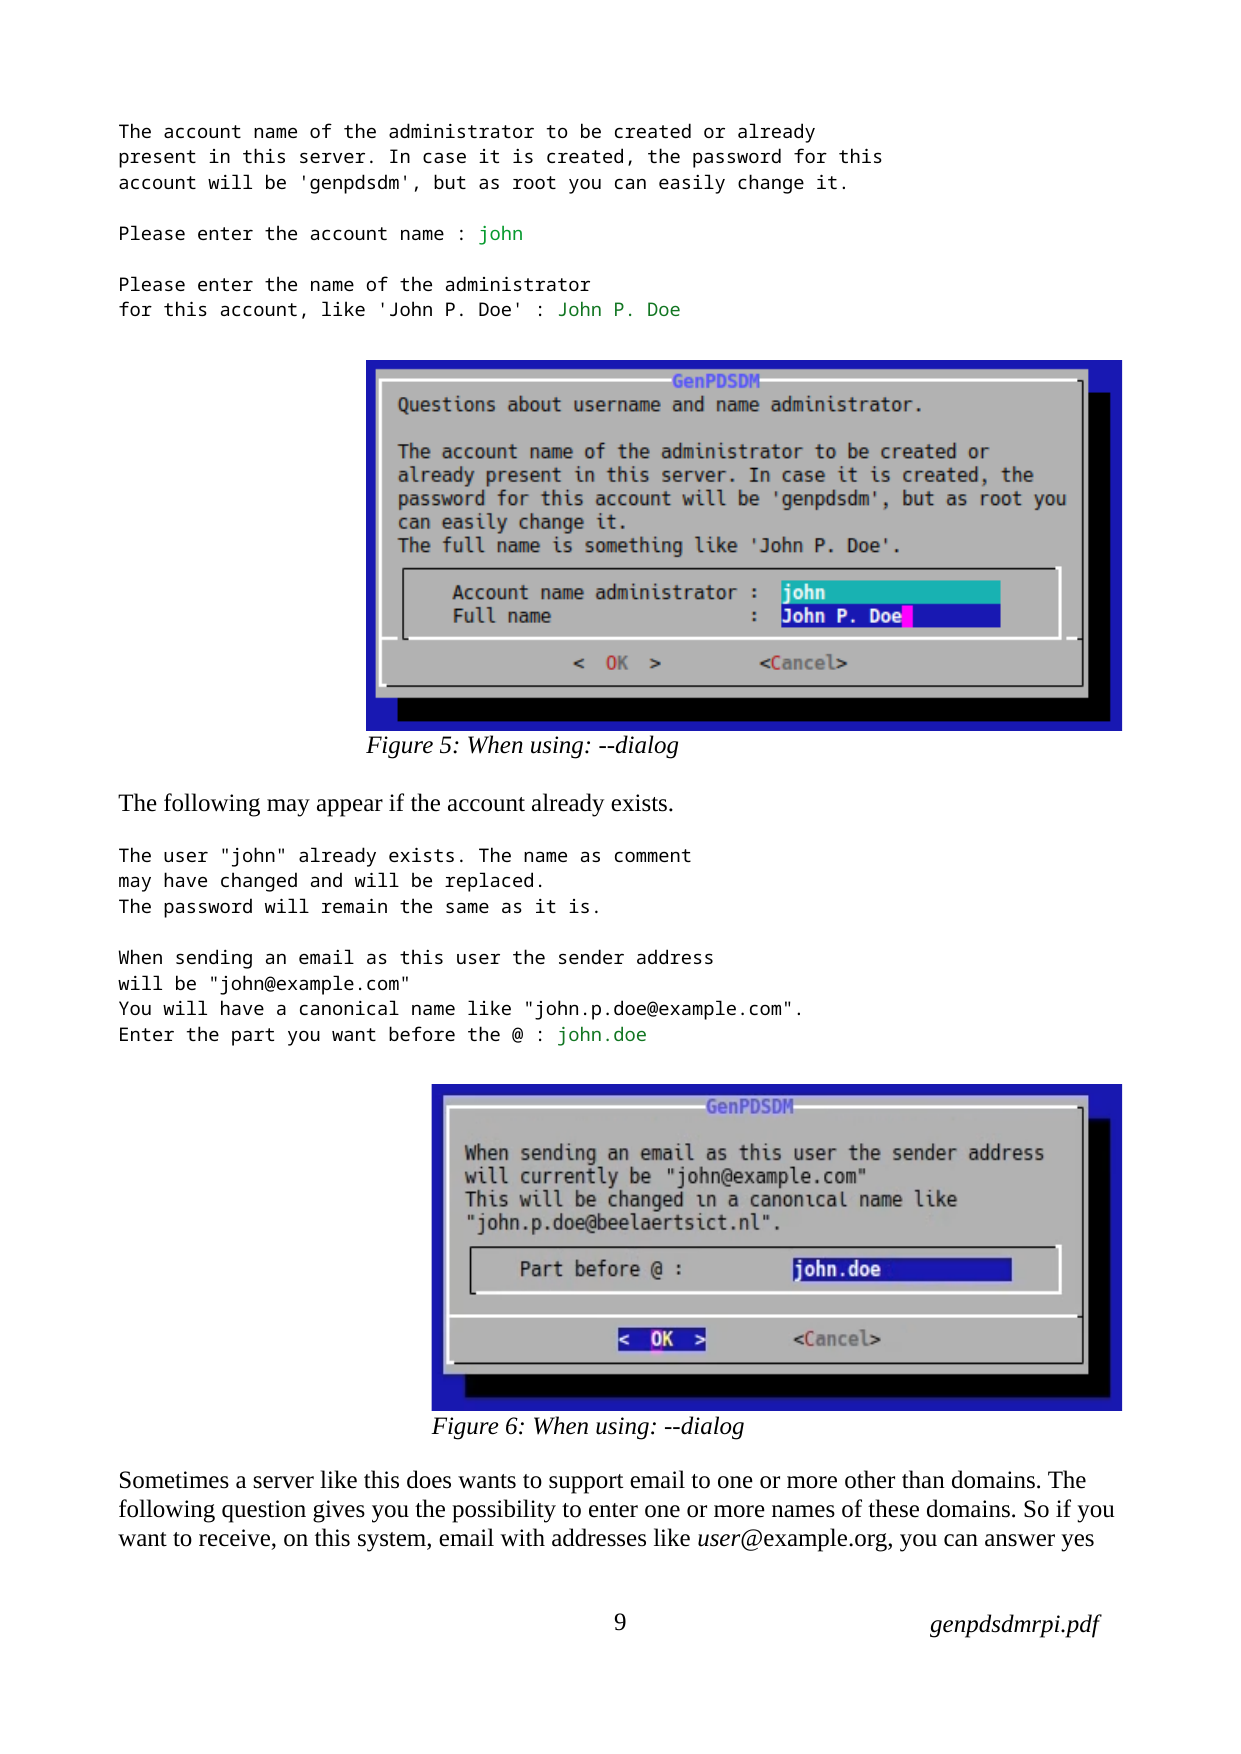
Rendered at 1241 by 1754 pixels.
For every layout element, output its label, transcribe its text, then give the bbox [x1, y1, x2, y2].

picture [366, 360, 1123, 731]
text When sending an email as this user the sender address [118, 944, 1122, 970]
text may have changed and will be replaced. [118, 868, 1122, 893]
text The user "john" already exists. The name as comment [118, 842, 1122, 868]
text for this account, like 'John P. Doe' : John P. Doe [118, 297, 1122, 322]
text You will have a canonical name like "john.p.doe@example.com". [118, 995, 1122, 1021]
text account will be 'genpdsdm', but as root you can easily change it. [118, 169, 1122, 195]
text The account name of the administrator to be created or already [118, 118, 1122, 144]
text present in this server. In case it is created, the password for this [118, 144, 1122, 169]
text Enter the part you want before the @ : john.doe [118, 1021, 1122, 1046]
picture [431, 1084, 1123, 1411]
text Sometimes a server like this does wants to support email to one or more other than domains. The following question gives you the possibility to enter one or more names of these domains. So if you want to receive, on this system, email with addresses like user@example.org, you can answer yes [118, 1465, 1122, 1552]
text The password will remain the same as it is. [118, 893, 1122, 919]
text Figure 6: When using: --dialog [432, 1411, 1122, 1440]
text The following may appear if the account already exists. [118, 788, 1122, 817]
text Please enter the name of the administrator [118, 271, 1122, 297]
text Please enter the account name : john [118, 220, 1122, 246]
text will be "john@example.com" [118, 970, 1122, 995]
text Figure 5: When using: --dialog [366, 731, 1122, 759]
